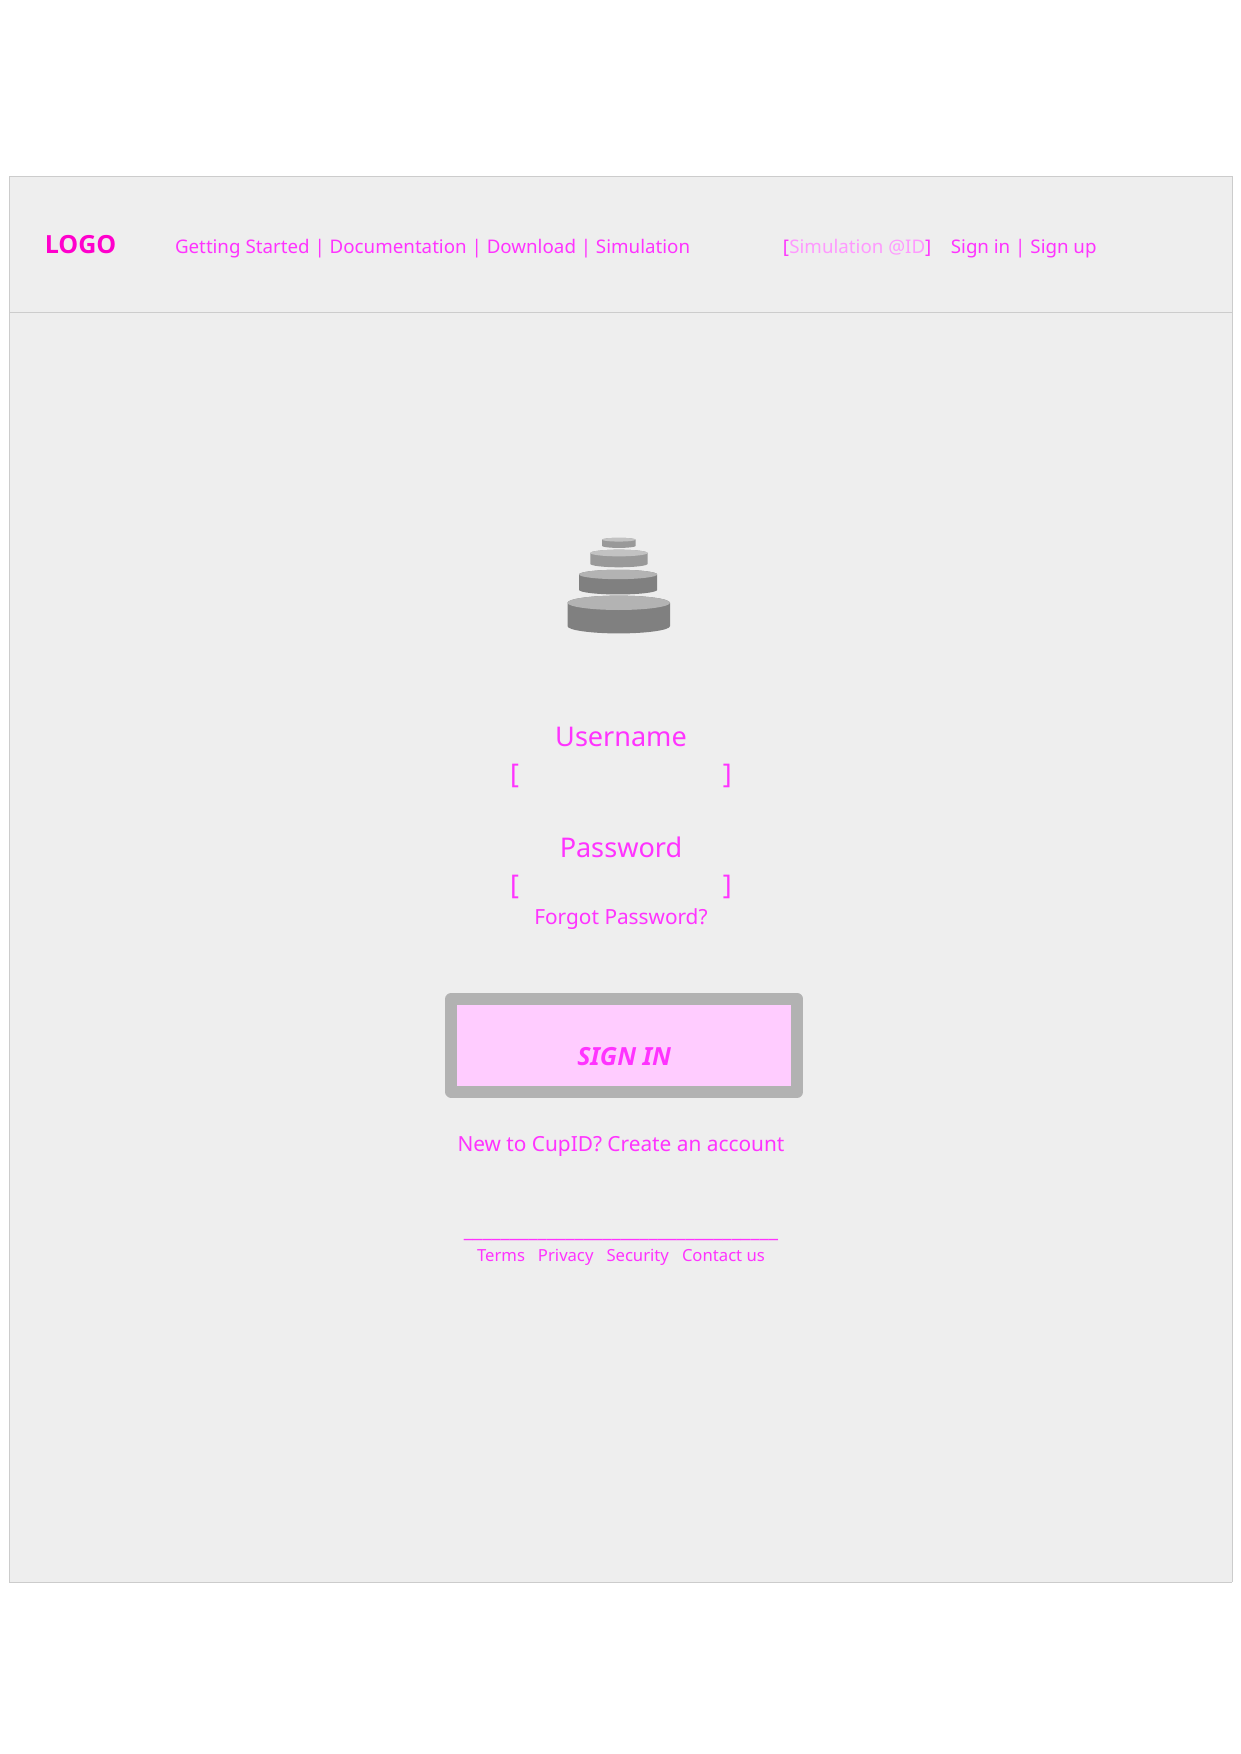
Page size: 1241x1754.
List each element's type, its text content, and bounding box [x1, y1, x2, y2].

table_cell Username [ ] Password [ ] Forgot Password? New to CupID? Create an account __________________________________ Terms Privacy Security Contact us [10, 313, 1232, 1582]
table_header LOGO Getting Started | Documentation | Download | Simulation [Simulation @ID] Sign in | Sign up [10, 177, 1232, 312]
